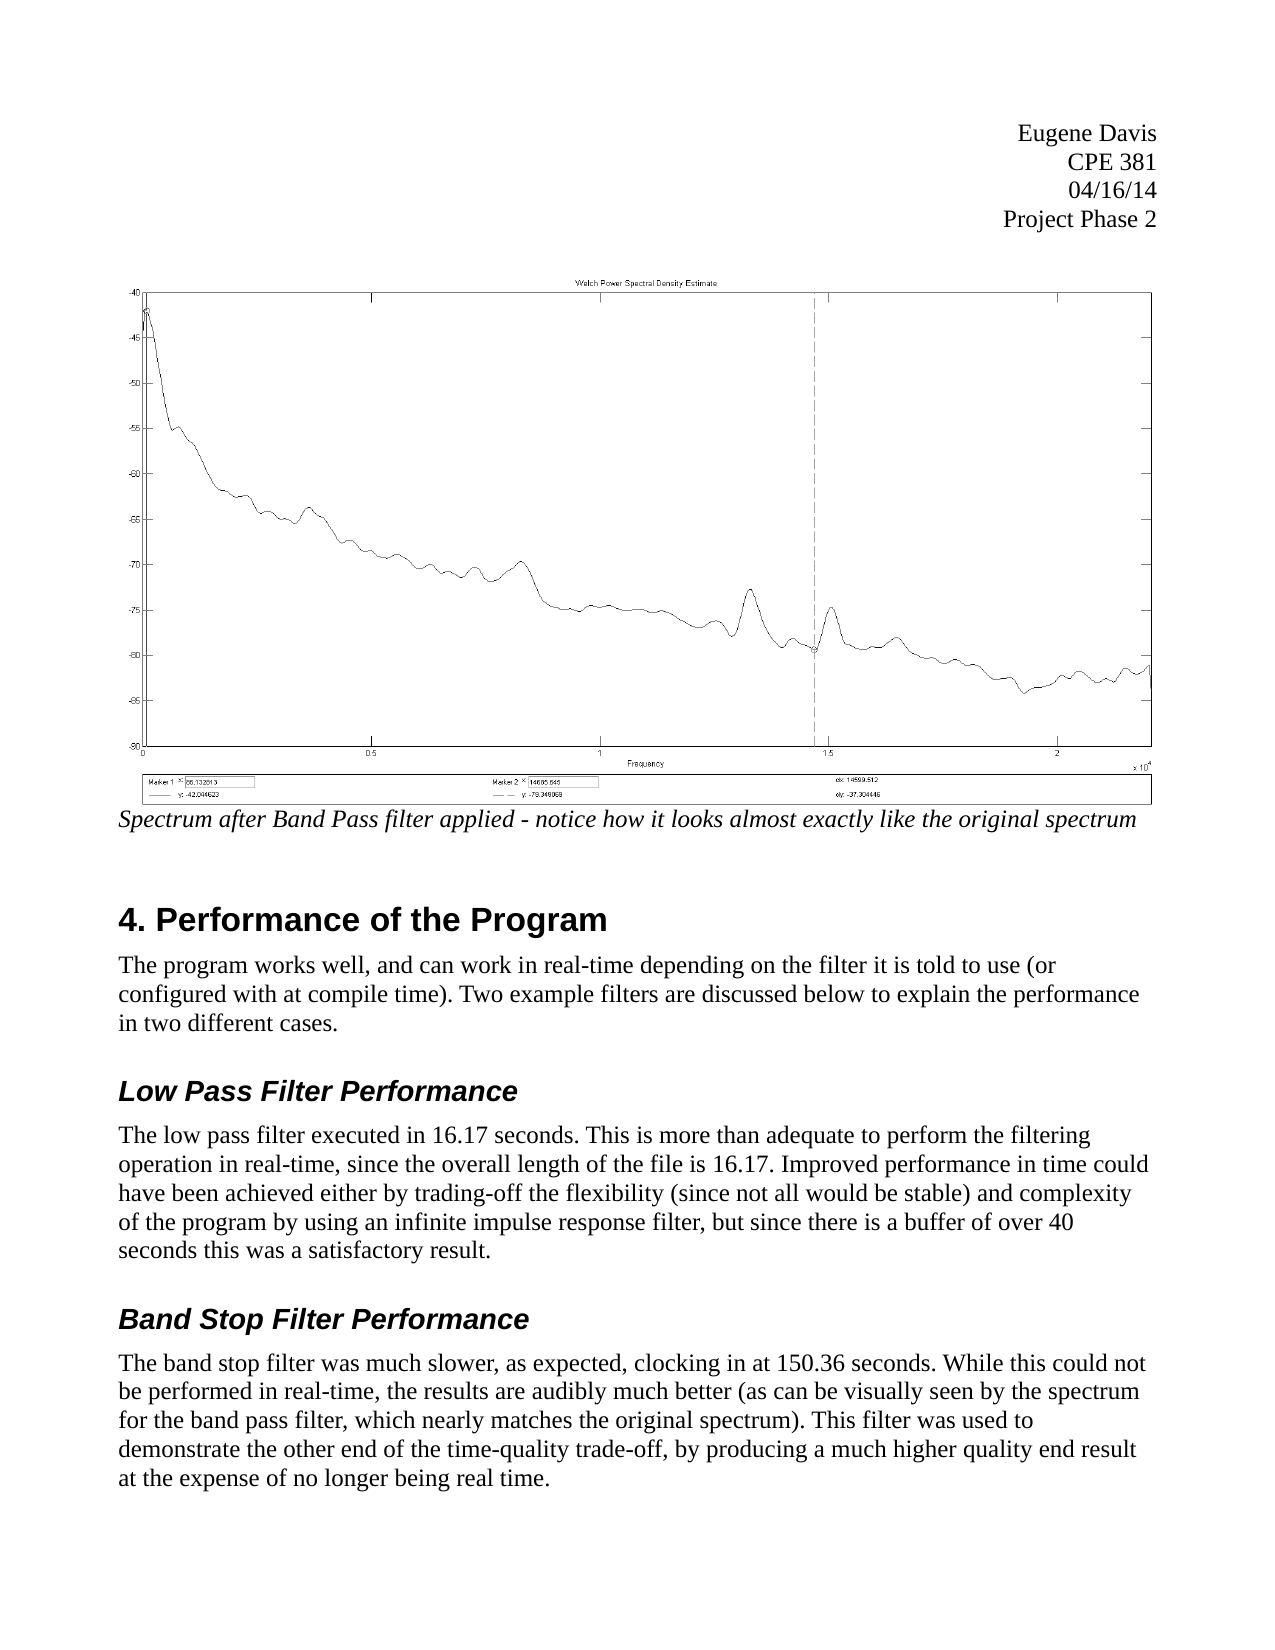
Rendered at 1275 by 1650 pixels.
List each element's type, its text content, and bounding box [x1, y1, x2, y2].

text The low pass filter executed in 16.17 seconds. This is more than adequate to perform the filtering operation in real-time, since the overall length of the file is 16.17. Improved performance in time could have been achieved either by trading-off the flexibility (since not all would be stable) and complexity of the program by using an infinite impulse response filter, but since there is a buffer of over 40 seconds this was a satisfactory result. [118, 1120, 1157, 1264]
subtitle Band Stop Filter Performance [118, 1302, 1157, 1335]
text The band stop filter was much slower, as expected, clocking in at 150.36 seconds. While this could not be performed in real-time, the results are audibly much better (as can be visually seen by the spectrum for the band pass filter, which nearly matches the original spectrum). This filter was used to demonstrate the other end of the time-quality trade-off, by producing a much higher quality end result at the expense of no longer being real time. [118, 1348, 1157, 1491]
text The program works well, and can work in real-time depending on the filter it is told to use (or configured with at compile time). Two example filters are discussed below to explain the performance in two different cases. [118, 951, 1157, 1037]
text Spectrum after Band Pass filter applied - notice how it looks almost exactly like the original spectrum [118, 805, 1157, 833]
subtitle Low Pass Filter Performance [118, 1074, 1157, 1108]
subtitle 4. Performance of the Program [118, 899, 1157, 938]
picture [118, 275, 1157, 805]
